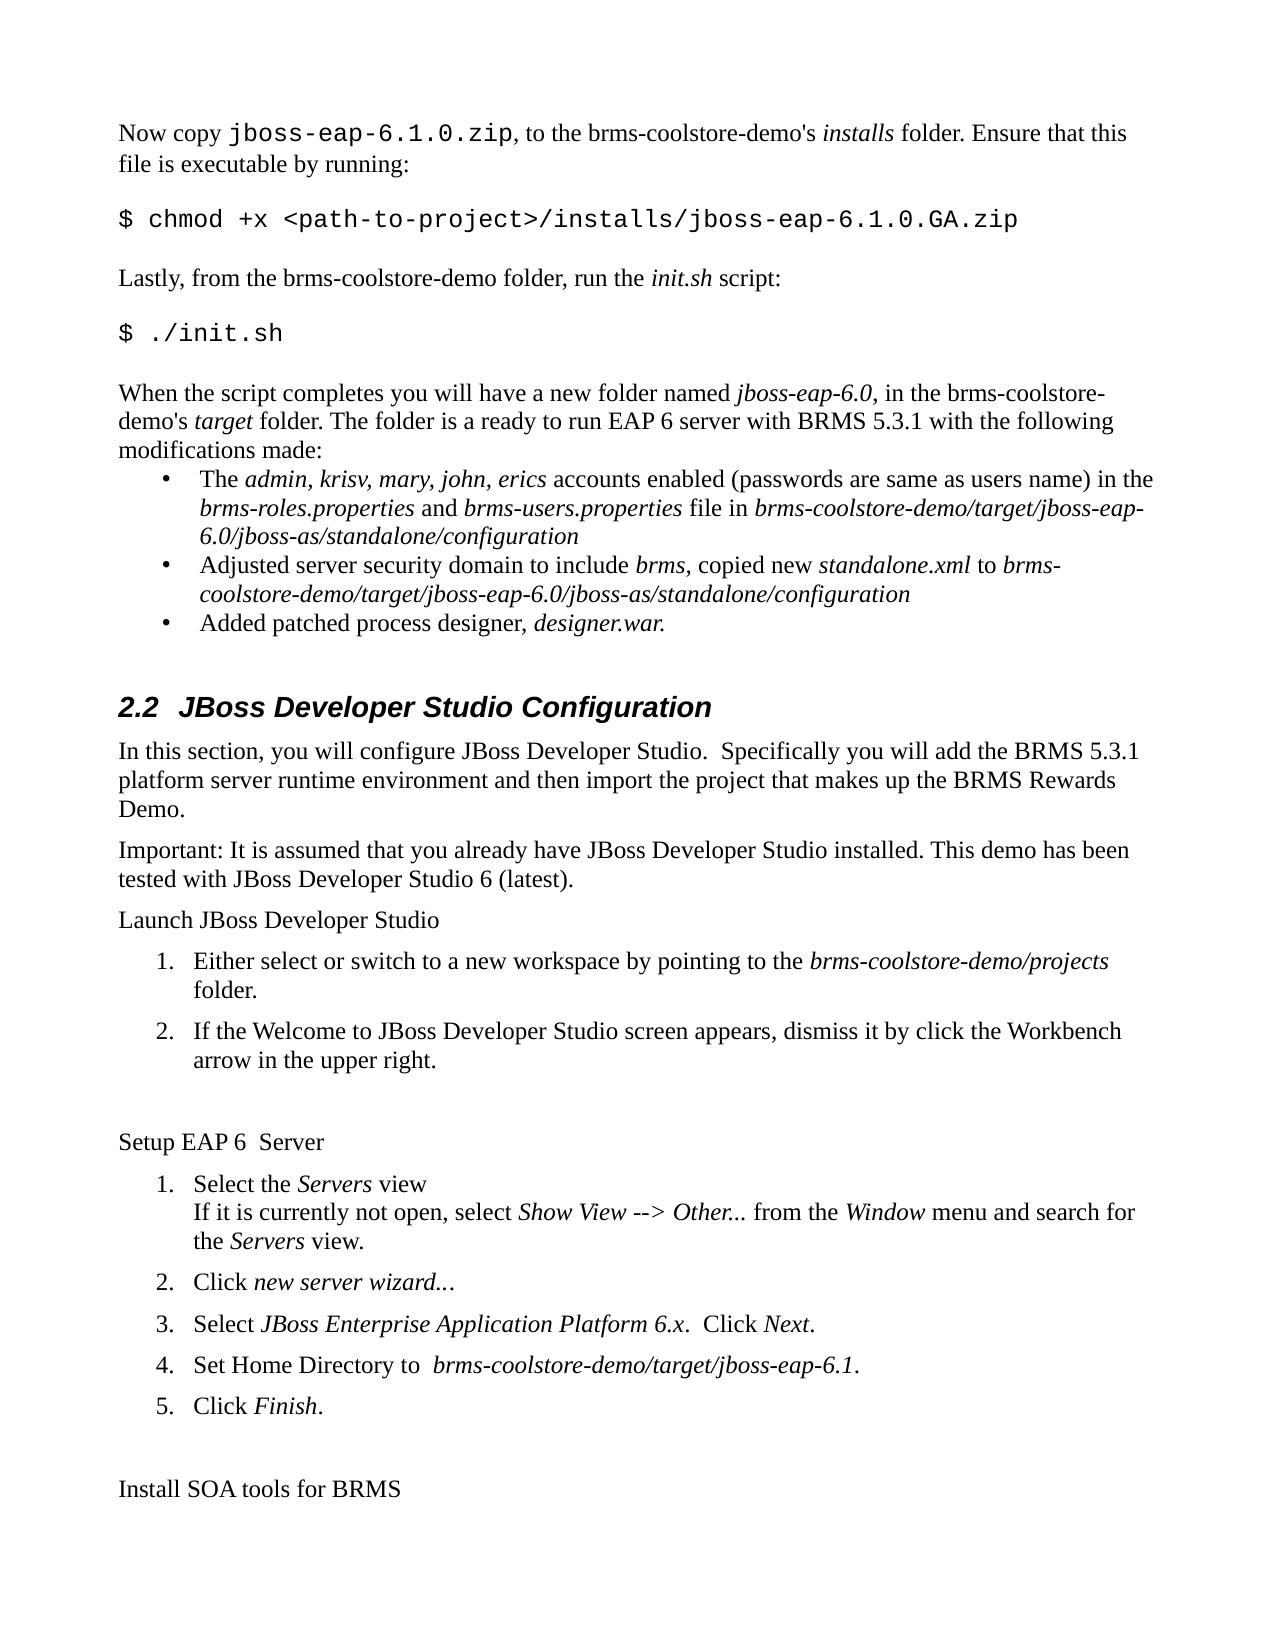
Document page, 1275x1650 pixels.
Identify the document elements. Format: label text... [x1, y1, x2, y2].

text $ ./init.sh [118, 321, 1157, 349]
list Either select or switch to a new workspace by pointing to the brms-coolstore-demo/projects folder. [156, 946, 1157, 1004]
text Launch JBoss Developer Studio [118, 905, 1157, 934]
list Click Finish. [156, 1391, 1157, 1420]
list If the Welcome to JBoss Developer Studio screen appears, dismiss it by click the Workbench arrow in the upper right. [156, 1016, 1157, 1074]
list The admin, krisv, mary, john, erics accounts enabled (passwords are same as users name) in the brms-roles.properties and brms-users.properties file in brms-coolstore-demo/target/jboss-eap-6.0/jboss-as/standalone/configuration [162, 464, 1157, 550]
subtitle JBoss Developer Studio Configuration [118, 690, 1157, 724]
text In this section, you will configure JBoss Developer Studio. Specifically you will add the BRMS 5.3.1 platform server runtime environment and then import the project that makes up the BRMS Rewards Demo. [118, 736, 1157, 822]
list Added patched process designer, designer.war. [162, 608, 1157, 636]
text Setup EAP 6 Server [118, 1127, 1157, 1156]
text Lastly, from the brms-coolstore-demo folder, run the init.sh script: [118, 263, 1157, 292]
text When the script completes you will have a new folder named jboss-eap-6.0, in the brms-coolstore-demo's target folder. The folder is a ready to run EAP 6 server with BRMS 5.3.1 with the following modifications made: [118, 378, 1157, 464]
text Important: It is assumed that you already have JBoss Developer Studio installed. This demo has been tested with JBoss Developer Studio 6 (latest). [118, 835, 1157, 892]
list Select JBoss Enterprise Application Platform 6.x. Click Next. [156, 1309, 1157, 1337]
list Select the Servers view If it is currently not open, select Show View --> Other... from the Window menu and search for the Servers view. [156, 1169, 1157, 1255]
text $ chmod +x <path-to-project>/installs/jboss-eap-6.1.0.GA.zip [118, 206, 1157, 235]
list Set Home Directory to brms-coolstore-demo/target/jboss-eap-6.1. [156, 1350, 1157, 1379]
list Adjusted server security domain to include brms, copied new standalone.xml to brms-coolstore-demo/target/jboss-eap-6.0/jboss-as/standalone/configuration [162, 550, 1157, 608]
text Now copy jboss-eap-6.1.0.zip, to the brms-coolstore-demo's installs folder. Ensure that this file is executable by running: [118, 118, 1157, 178]
text Install SOA tools for BRMS [118, 1474, 1157, 1502]
list Click new server wizard... [156, 1267, 1157, 1296]
